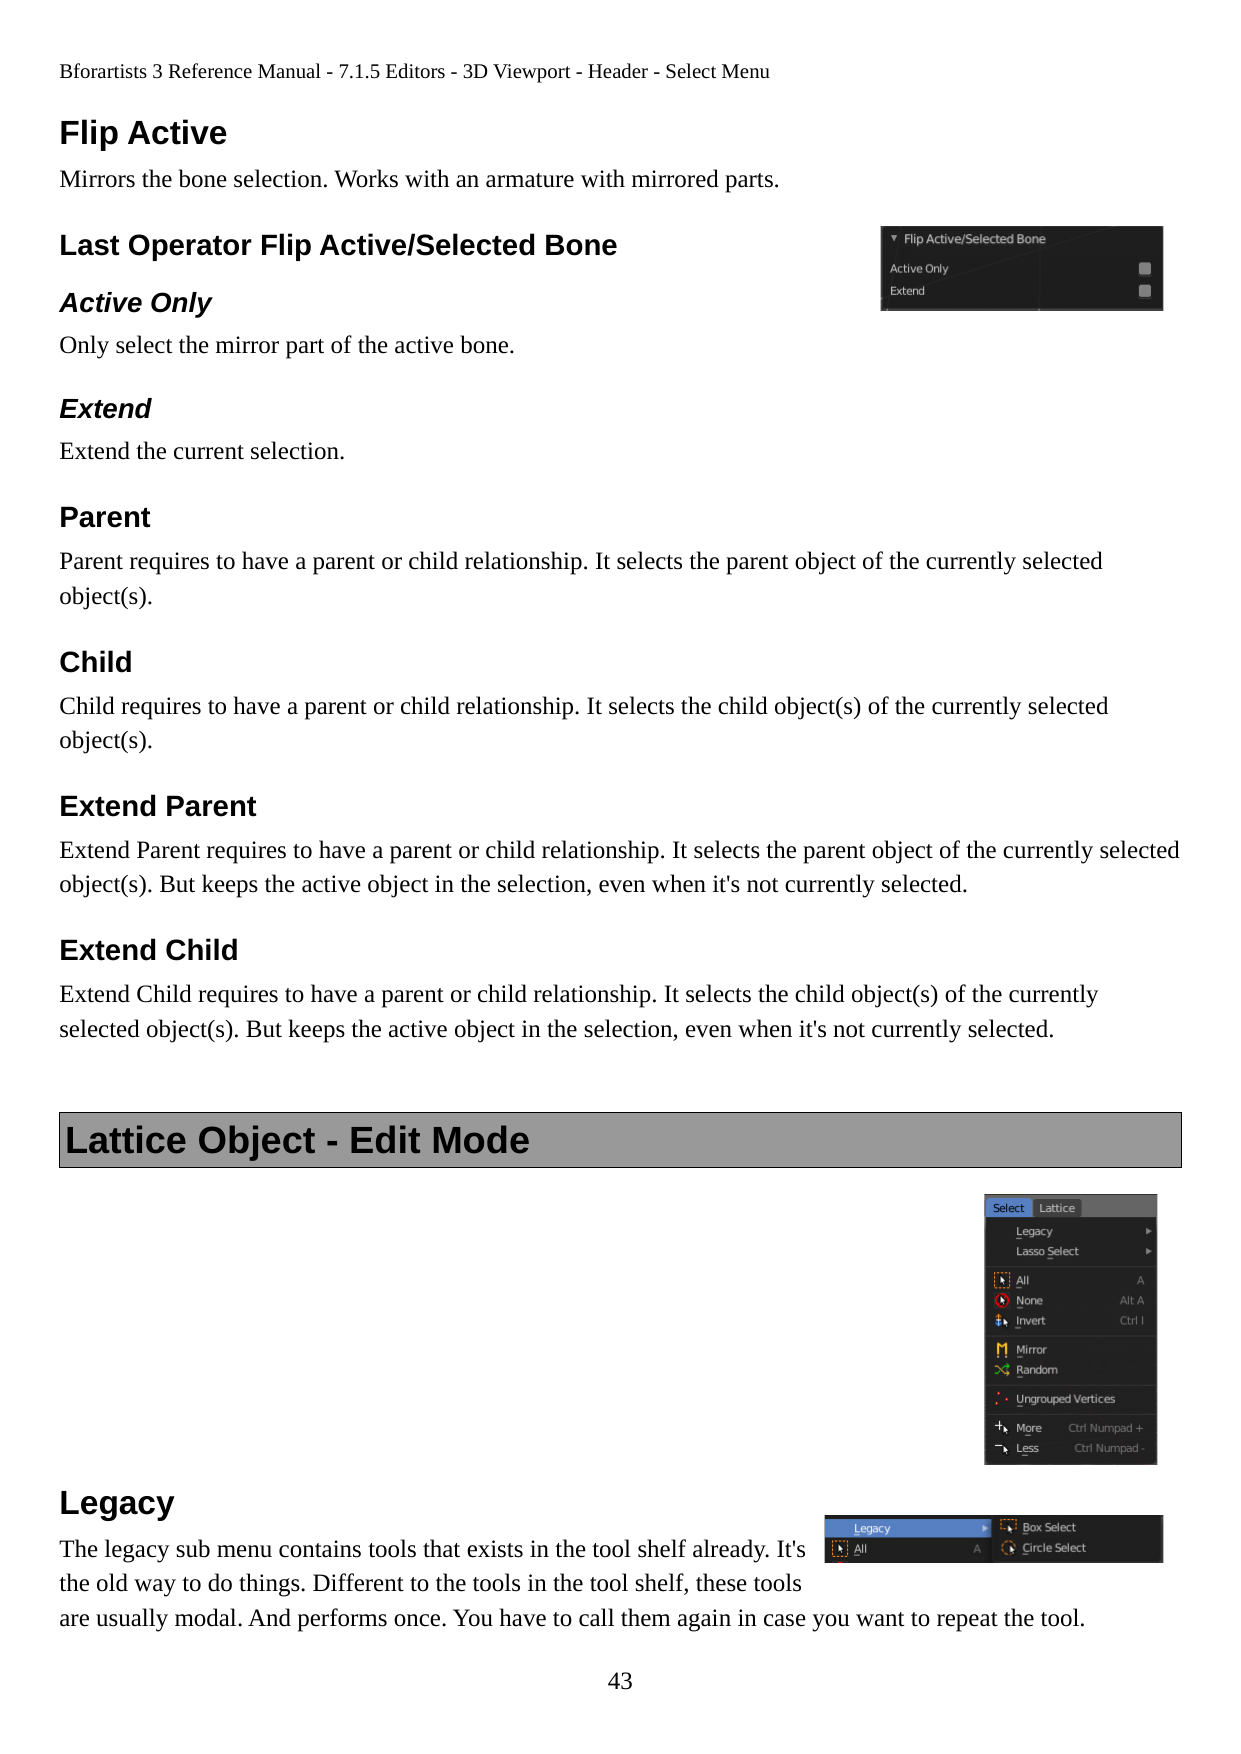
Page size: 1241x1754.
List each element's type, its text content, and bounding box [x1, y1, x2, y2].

subtitle Last Operator Flip Active/Selected Bone [59, 227, 880, 261]
picture [824, 1515, 1164, 1563]
text Child requires to have a parent or child relationship. It selects the child object(s) of the currently selected object(s). [59, 691, 1181, 754]
subtitle Flip Active [59, 113, 1181, 151]
subtitle Child [59, 644, 1181, 678]
table_header Lattice Object - Edit Mode [60, 1113, 1181, 1167]
subtitle Active Only [59, 286, 1181, 318]
text Extend Parent requires to have a parent or child relationship. It selects the parent object of the currently selected object(s). But keeps the active object in the selection, even when it's not currently selected. [59, 835, 1181, 898]
text The legacy sub menu contains tools that exists in the tool shelf already. It's the old way to do things. Different to the tools in the tool shelf, these tools are usually modal. And performs once. You have to call them again in case you want to repeat the tool. [59, 1534, 1181, 1631]
subtitle Legacy [59, 1483, 1181, 1521]
subtitle Extend Parent [59, 789, 1181, 823]
text Mirrors the bone selection. Works with an armature with mirrored parts. [59, 164, 1181, 192]
text Extend the current selection. [59, 436, 1181, 465]
text Parent requires to have a parent or child relationship. It selects the parent object of the currently selected object(s). [59, 546, 1181, 609]
picture [880, 226, 1164, 311]
picture [984, 1194, 1158, 1465]
text Extend Child requires to have a parent or child relationship. It selects the child object(s) of the currently selected object(s). But keeps the active object in the selection, even when it's not currently selected. [59, 979, 1181, 1043]
subtitle Parent [59, 500, 1181, 534]
text Only select the mirror part of the active bone. [59, 331, 1181, 359]
subtitle Extend [59, 392, 1181, 424]
subtitle Extend Child [59, 933, 1181, 967]
